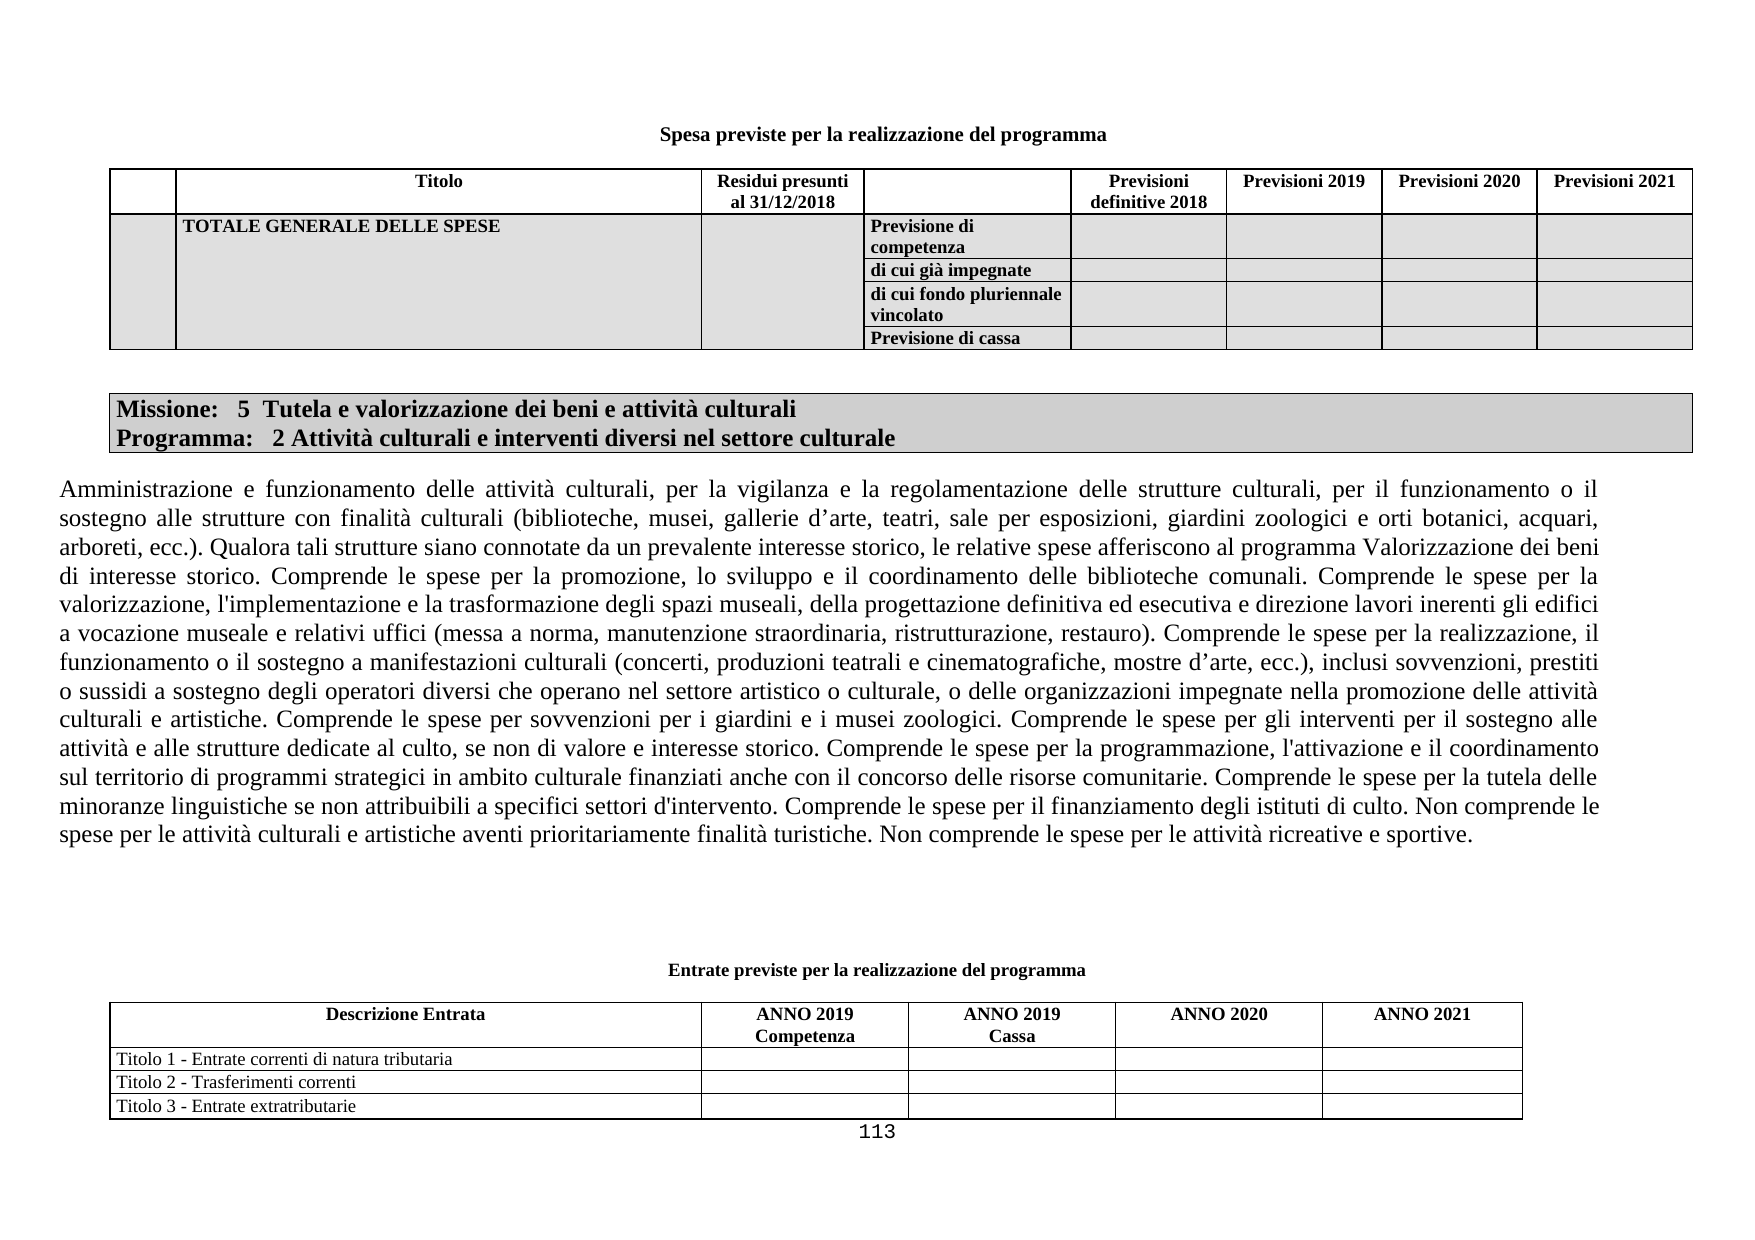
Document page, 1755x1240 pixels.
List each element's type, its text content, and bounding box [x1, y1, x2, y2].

table_cell Previsione di competenza [865, 215, 1070, 258]
table_header ANNO 2020 [1116, 1003, 1322, 1046]
table_header Missione: 5 Tutela e valorizzazione dei beni e attività culturali [110, 394, 1692, 423]
table_cell [702, 281, 863, 326]
table_cell [177, 281, 701, 326]
table_cell Titolo 1 - Entrate correnti di natura tributaria [111, 1048, 701, 1069]
table_cell Titolo 3 - Entrate extratributarie [111, 1094, 701, 1118]
table_cell [702, 1094, 908, 1118]
table_cell [1383, 327, 1536, 349]
table_cell [909, 1048, 1115, 1069]
table_cell [1116, 1094, 1322, 1118]
table_cell [1227, 259, 1381, 281]
table_cell [909, 1071, 1115, 1093]
table_cell [177, 258, 701, 281]
table_cell [1227, 282, 1381, 326]
table_cell [111, 258, 175, 281]
table_cell [111, 215, 175, 258]
table_cell [1323, 1048, 1522, 1069]
table_cell [1116, 1071, 1322, 1093]
table_cell di cui già impegnate [865, 259, 1070, 281]
table_cell [702, 326, 863, 349]
table_cell [1227, 327, 1381, 349]
table_cell di cui fondo pluriennale vincolato [865, 282, 1070, 326]
table_cell TOTALE GENERALE DELLE SPESE [177, 215, 701, 258]
table_cell Previsione di cassa [865, 327, 1070, 349]
text Spesa previste per la realizzazione del programma [59, 118, 1695, 147]
table_cell Titolo 2 - Trasferimenti correnti [111, 1071, 701, 1093]
table_cell [1383, 282, 1536, 326]
table_cell [1383, 259, 1536, 281]
table_header Residui presunti al 31/12/2018 [702, 170, 863, 213]
table_cell [1383, 215, 1536, 258]
table_cell [702, 215, 863, 258]
table_cell [177, 326, 701, 349]
table_cell [1323, 1071, 1522, 1093]
table_cell [111, 281, 175, 326]
table_cell Programma: 2 Attività culturali e interventi diversi nel settore culturale [110, 423, 1692, 452]
table_header ANNO 2021 [1323, 1003, 1522, 1046]
table_cell [1538, 259, 1692, 281]
table_cell [1116, 1048, 1322, 1069]
table_cell [1072, 259, 1226, 281]
table_header [865, 170, 1070, 213]
table_cell [1323, 1094, 1522, 1118]
table_cell [1538, 282, 1692, 326]
table_header Previsioni 2020 [1383, 170, 1536, 213]
table_cell [909, 1094, 1115, 1118]
table_cell [1072, 282, 1226, 326]
table_header Previsioni 2019 [1227, 170, 1381, 213]
table_cell [111, 326, 175, 349]
table_cell [1227, 215, 1381, 258]
text Entrate previste per la realizzazione del programma [59, 958, 1695, 980]
table_cell [1072, 327, 1226, 349]
text Amministrazione e funzionamento delle attività culturali, per la vigilanza e la regolamentazione delle strutture culturali, per il funzionamento o il sostegno alle strutture con finalità culturali (biblioteche, musei, gallerie d’arte, teatri, sale per esposizioni, giardini zoologici e orti botanici, acquari, arboreti, ecc.). Qualora tali strutture siano connotate da un prevalente interesse storico, le relative spese afferiscono al programma Valorizzazione dei beni di interesse storico. Comprende le spese per la promozione, lo sviluppo e il coordinamento delle biblioteche comunali. Comprende le spese per la valorizzazione, l'implementazione e la trasformazione degli spazi museali, della progettazione definitiva ed esecutiva e direzione lavori inerenti gli edifici a vocazione museale e relativi uffici (messa a norma, manutenzione straordinaria, ristrutturazione, restauro). Comprende le spese per la realizzazione, il funzionamento o il sostegno a manifestazioni culturali (concerti, produzioni teatrali e cinematografiche, mostre d’arte, ecc.), inclusi sovvenzioni, prestiti o sussidi a sostegno degli operatori diversi che operano nel settore artistico o culturale, o delle organizzazioni impegnate nella promozione delle attività culturali e artistiche. Comprende le spese per sovvenzioni per i giardini e i musei zoologici. Comprende le spese per gli interventi per il sostegno alle attività e alle strutture dedicate al culto, se non di valore e interesse storico. Comprende le spese per la programmazione, l'attivazione e il coordinamento sul territorio di programmi strategici in ambito culturale finanziati anche con il concorso delle risorse comunitarie. Comprende le spese per la tutela delle minoranze linguistiche se non attribuibili a specifici settori d'intervento. Comprende le spese per il finanziamento degli istituti di culto. Non comprende le spese per le attività culturali e artistiche aventi prioritariamente finalità turistiche. Non comprende le spese per le attività ricreative e sportive. [59, 474, 1601, 848]
table_cell [1538, 215, 1692, 258]
table_cell [702, 1071, 908, 1093]
table_header ANNO 2019 Cassa [909, 1003, 1115, 1046]
table_header [111, 170, 175, 213]
table_cell [1538, 327, 1692, 349]
table_cell [702, 258, 863, 281]
table_header Previsioni 2021 [1538, 170, 1692, 213]
table_header ANNO 2019 Competenza [702, 1003, 908, 1046]
table_header Titolo [177, 170, 701, 213]
table_cell [1072, 215, 1226, 258]
table_cell [702, 1048, 908, 1069]
table_header Previsioni definitive 2018 [1072, 170, 1226, 213]
table_header Descrizione Entrata [111, 1003, 701, 1046]
